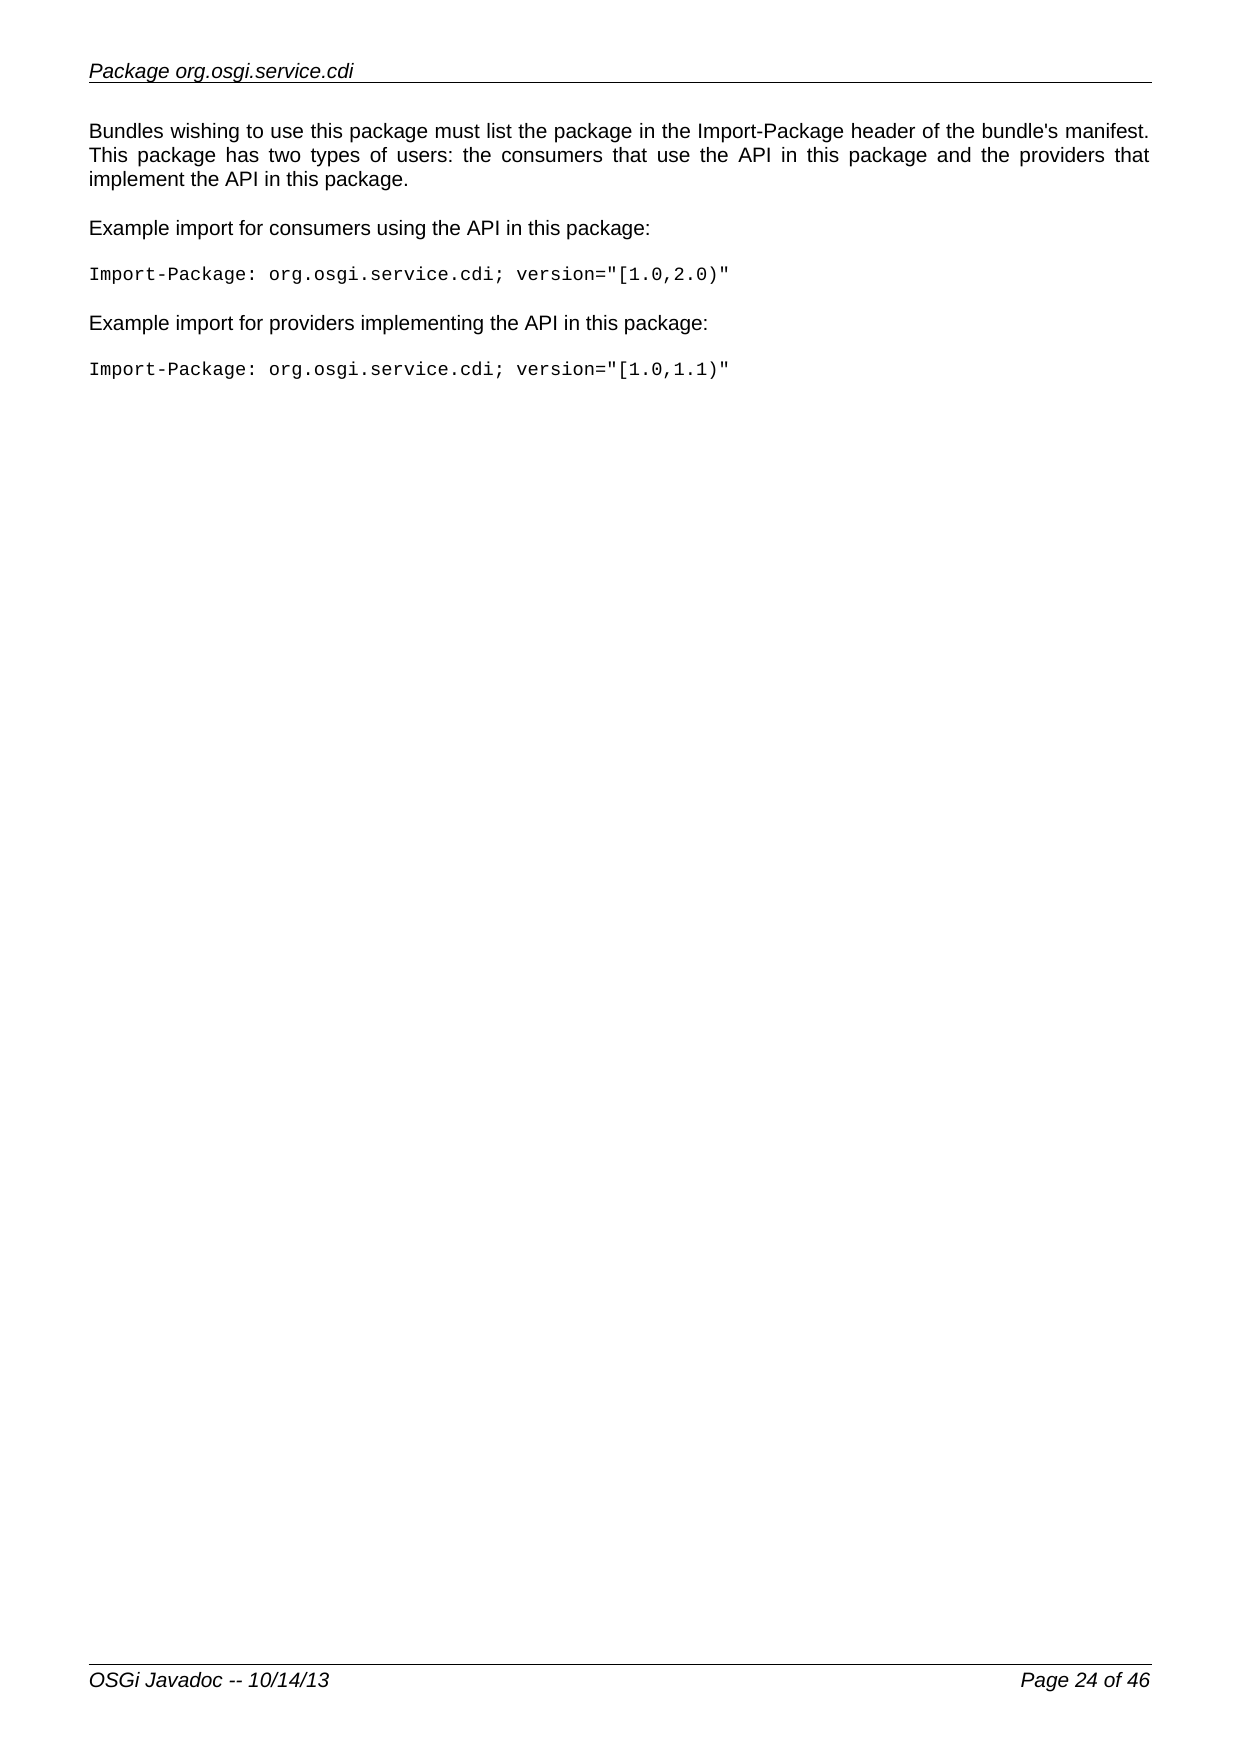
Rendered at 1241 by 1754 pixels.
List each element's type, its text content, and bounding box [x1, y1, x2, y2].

text Import-Package: org.osgi.service.cdi; version="[1.0,1.1)" [88, 359, 1152, 381]
text Import-Package: org.osgi.service.cdi; version="[1.0,2.0)" [88, 264, 1152, 286]
text Example import for providers implementing the API in this package: [88, 311, 1152, 334]
text Example import for consumers using the API in this package: [88, 215, 1152, 239]
text Bundles wishing to use this package must list the package in the Import-Package header of the bundle's manifest. This package has two types of users: the consumers that use the API in this package and the providers that implement the API in this package. [88, 118, 1152, 190]
